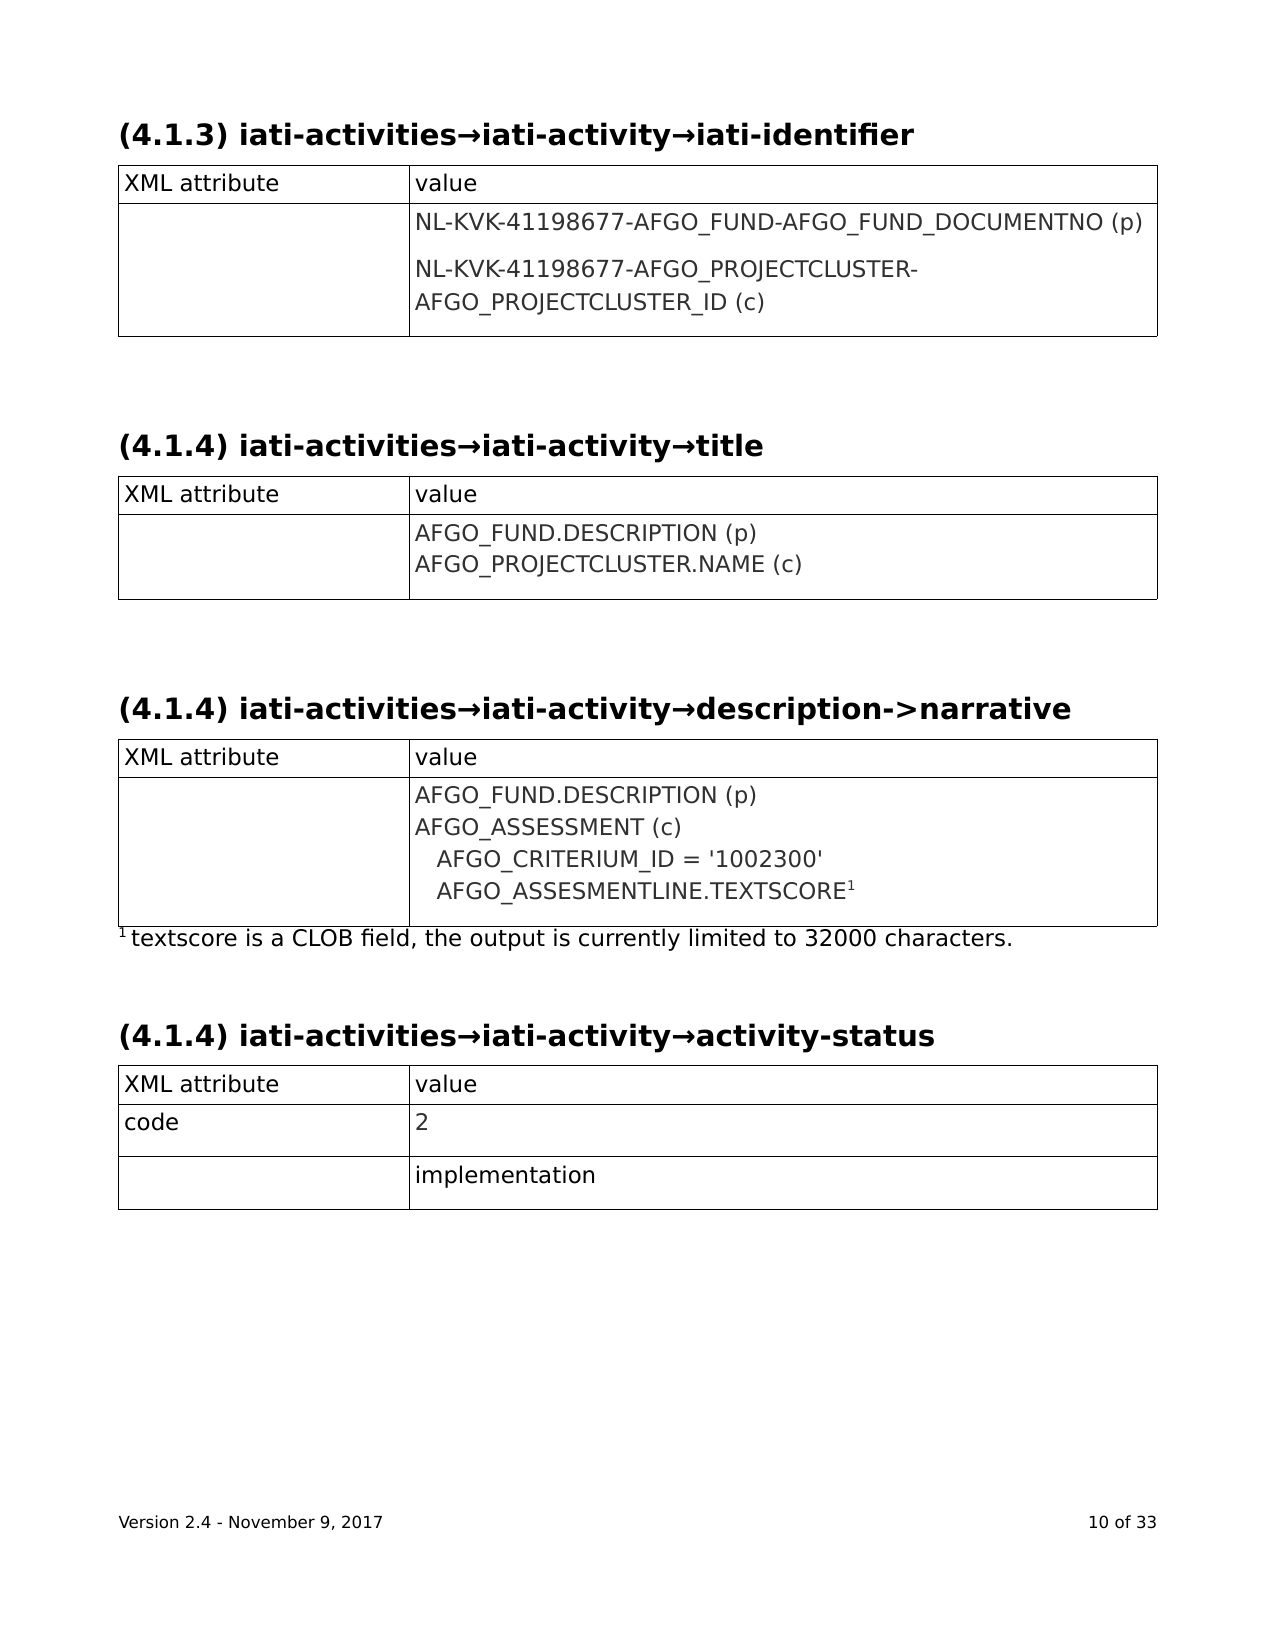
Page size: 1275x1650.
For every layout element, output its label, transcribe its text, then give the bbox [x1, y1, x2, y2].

subtitle (4.1.4) iati-activities→iati-activity→title [118, 429, 1157, 463]
table_header XML attribute [119, 740, 409, 777]
table_cell 2 [410, 1105, 1157, 1156]
table_cell AFGO_FUND.DESCRIPTION (p) AFGO_ASSESSMENT (c) AFGO_CRITERIUM_ID = '1002300' AFGO_ASSESMENTLINE.TEXTSCORE1 [410, 778, 1157, 926]
table_header value [410, 740, 1157, 777]
table_cell [119, 204, 409, 336]
subtitle (4.1.4) iati-activities→iati-activity→description->narrative [118, 692, 1157, 726]
table_header XML attribute [119, 1066, 409, 1104]
subtitle (4.1.3) iati-activities→iati-activity→iati-identifier [118, 118, 1157, 152]
text 1 textscore is a CLOB field, the output is currently limited to 32000 characters. [118, 927, 1157, 952]
table_cell NL-KVK-41198677-AFGO_FUND-AFGO_FUND_DOCUMENTNO (p) NL-KVK-41198677-AFGO_PROJECTCLUSTER-AFGO_PROJECTCLUSTER_ID (c) [410, 204, 1157, 336]
table_cell [119, 515, 409, 599]
table_header value [410, 166, 1157, 203]
table_cell AFGO_FUND.DESCRIPTION (p) AFGO_PROJECTCLUSTER.NAME (c) [410, 515, 1157, 599]
table_header value [410, 1066, 1157, 1104]
table_header XML attribute [119, 477, 409, 514]
table_cell [119, 778, 409, 926]
table_cell code [119, 1105, 409, 1156]
table_header XML attribute [119, 166, 409, 203]
table_cell implementation [410, 1157, 1157, 1209]
subtitle (4.1.4) iati-activities→iati-activity→activity-status [118, 1019, 1157, 1053]
table_cell [119, 1157, 409, 1209]
table_header value [410, 477, 1157, 514]
